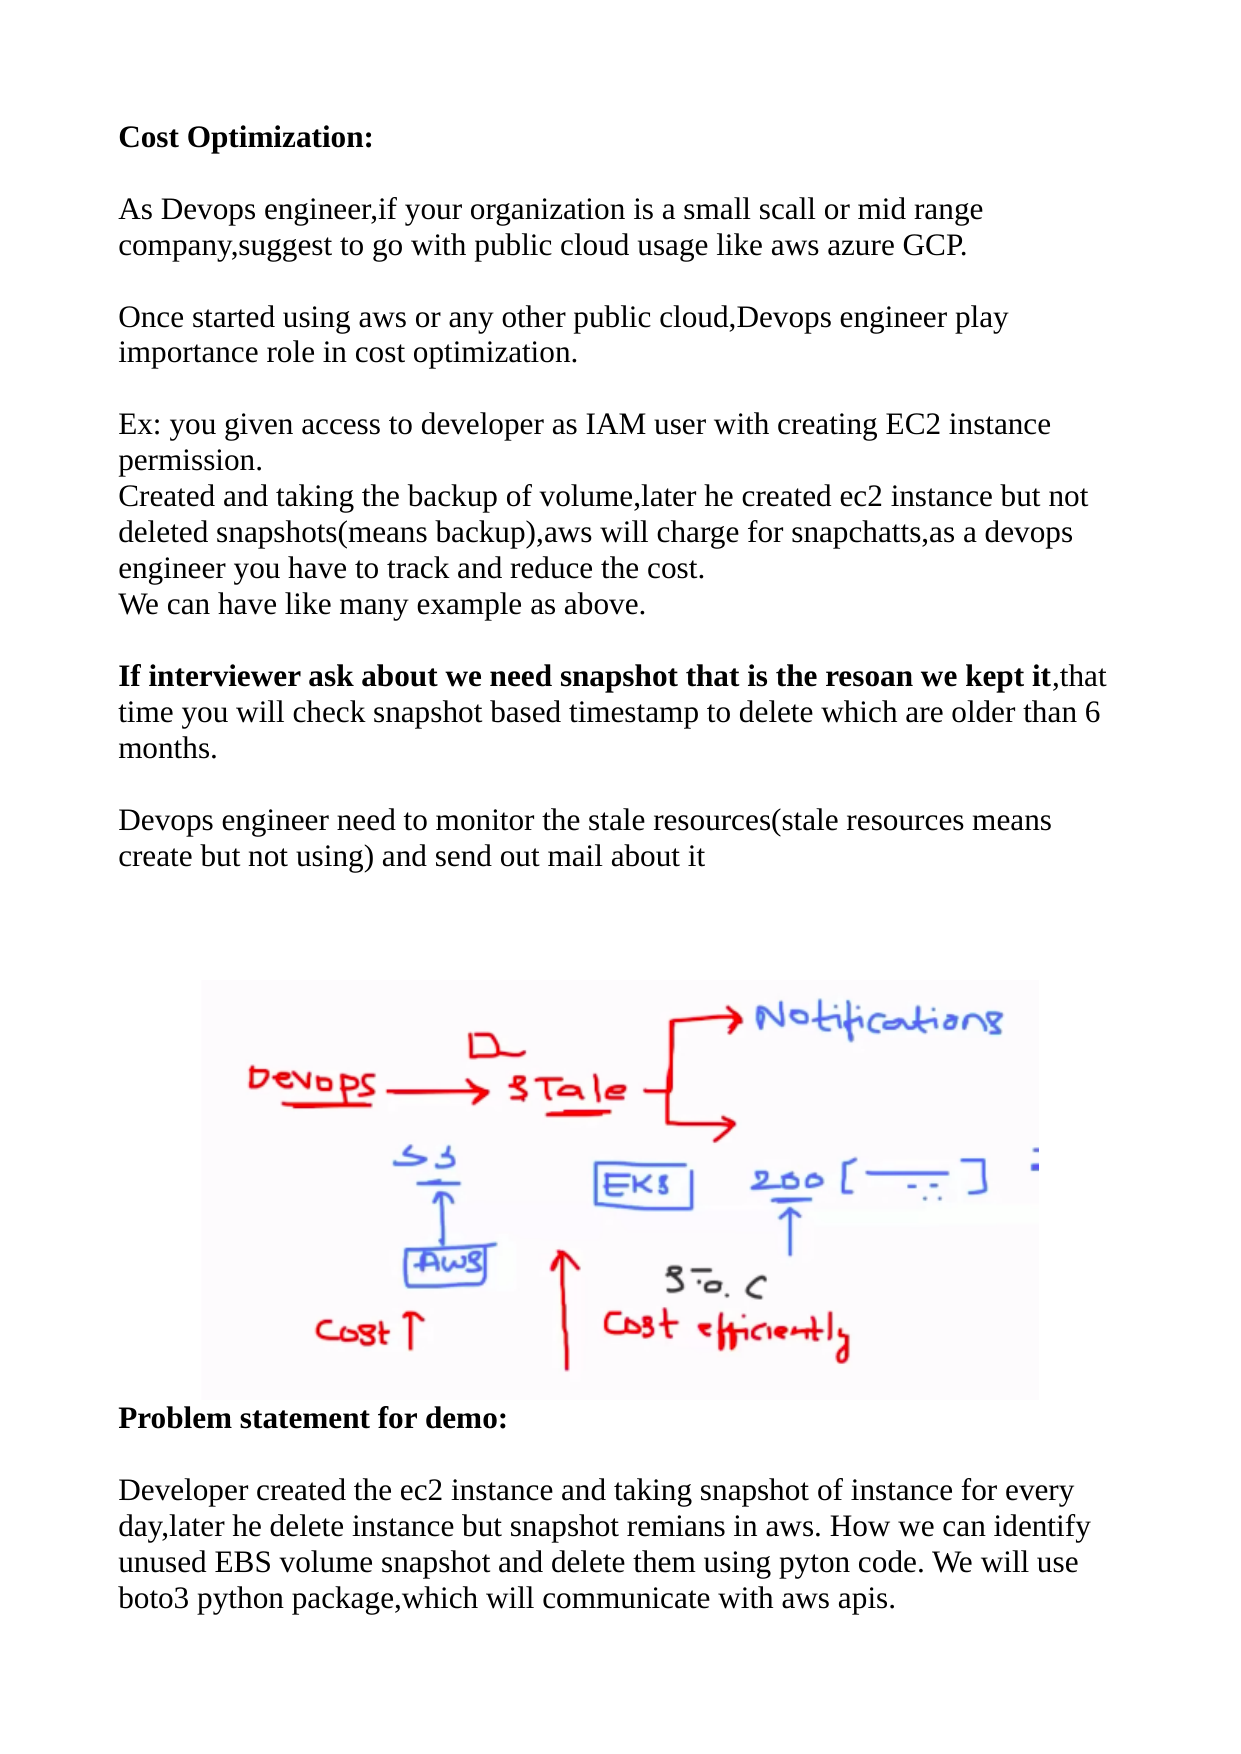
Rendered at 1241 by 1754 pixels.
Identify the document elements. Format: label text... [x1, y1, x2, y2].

text Problem statement for demo: [118, 1400, 1122, 1435]
text Cost Optimization: [118, 118, 1122, 154]
text Once started using aws or any other public cloud,Devops engineer play importance role in cost optimization. [118, 298, 1122, 370]
picture [201, 980, 1039, 1400]
text Ex: you given access to developer as IAM user with creating EC2 instance permission. [118, 406, 1122, 477]
text Created and taking the backup of volume,later he created ec2 instance but not deleted snapshots(means backup),aws will charge for snapchatts,as a devops engineer you have to track and reduce the cost. [118, 477, 1122, 585]
text If interviewer ask about we need snapshot that is the resoan we kept it,that time you will check snapshot based timestamp to delete which are older than 6 months. [118, 657, 1122, 765]
text Devops engineer need to monitor the stale resources(stale resources means create but not using) and send out mail about it [118, 801, 1122, 873]
text Developer created the ec2 instance and taking snapshot of instance for every day,later he delete instance but snapshot remians in aws. How we can identify unused EBS volume snapshot and delete them using pyton code. We will use boto3 python package,which will communicate with aws apis. [118, 1471, 1122, 1615]
text We can have like many example as above. [118, 585, 1122, 621]
text As Devops engineer,if your organization is a small scall or mid range company,suggest to go with public cloud usage like aws azure GCP. [118, 190, 1122, 262]
